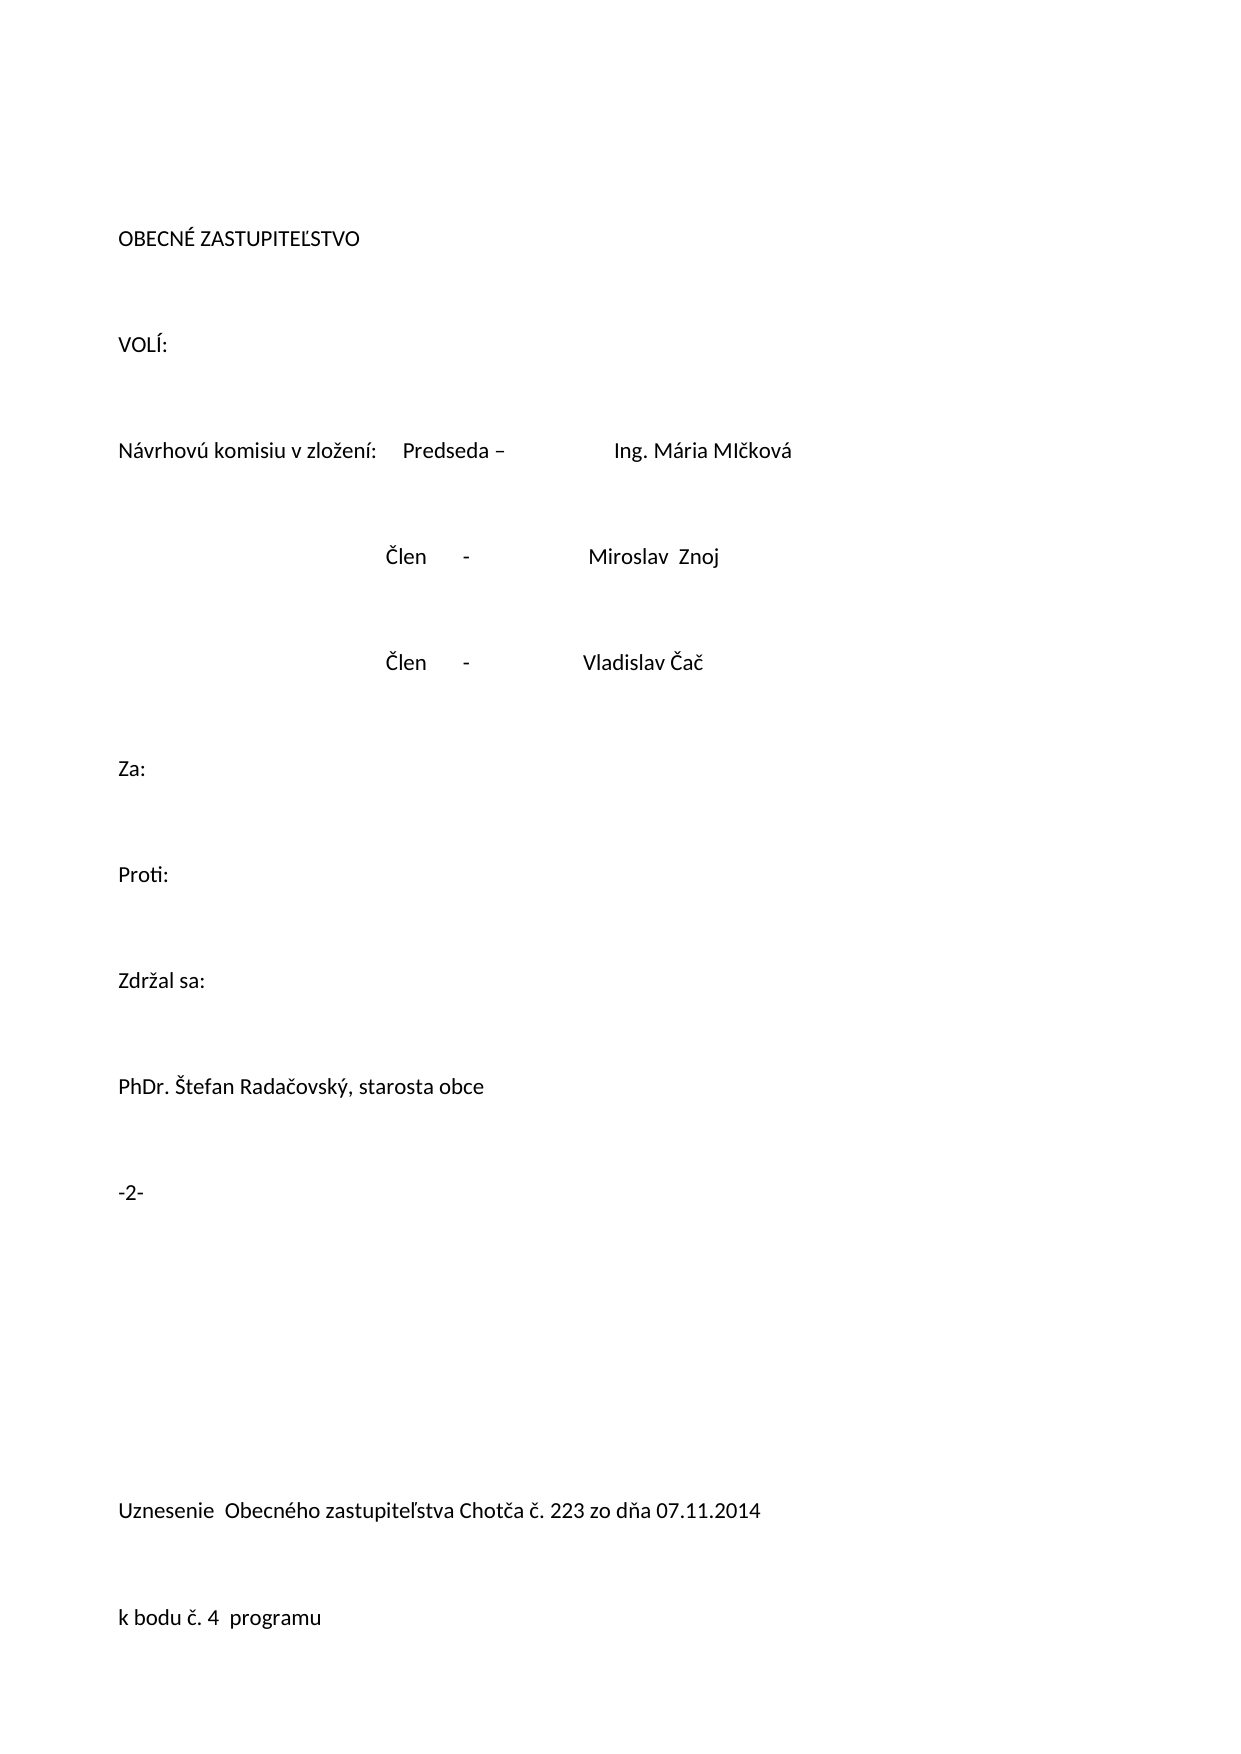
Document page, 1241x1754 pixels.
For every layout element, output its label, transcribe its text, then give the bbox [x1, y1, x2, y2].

text Zdržal sa: [118, 966, 1122, 994]
text Návrhovú komisiu v zložení: Predseda – Ing. Mária MIčková [118, 436, 1122, 464]
text VOLÍ: [118, 330, 1122, 358]
text Proti: [118, 860, 1122, 888]
text k bodu č. 4 programu [118, 1603, 1122, 1631]
text Člen - Vladislav Čač [118, 648, 1122, 676]
text Člen - Miroslav Znoj [118, 542, 1122, 570]
text PhDr. Štefan Radačovský, starosta obce [118, 1072, 1122, 1101]
text -2- [118, 1178, 1122, 1207]
text Za: [118, 754, 1122, 782]
text Uznesenie Obecného zastupiteľstva Chotča č. 223 zo dňa 07.11.2014 [118, 1497, 1122, 1525]
text OBECNÉ ZASTUPITEĽSTVO [118, 224, 1122, 252]
